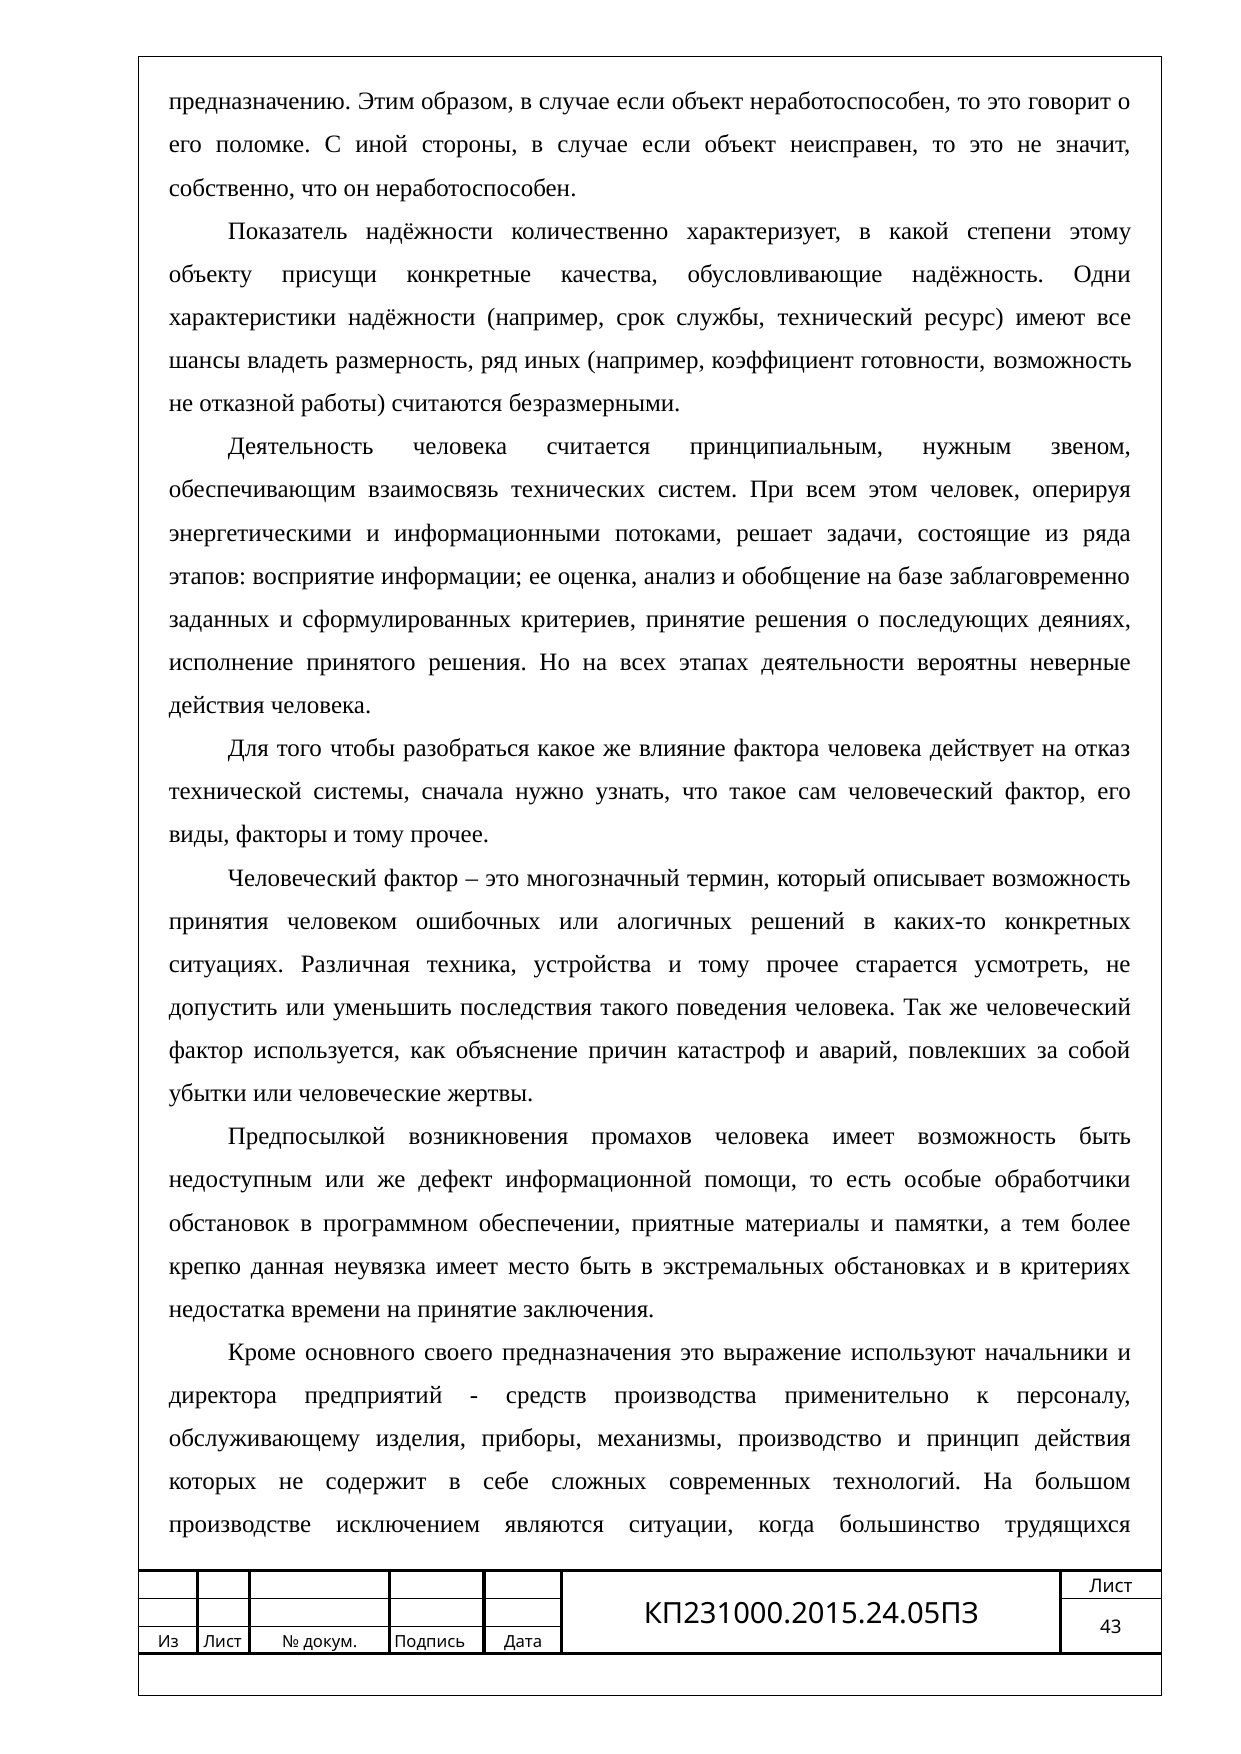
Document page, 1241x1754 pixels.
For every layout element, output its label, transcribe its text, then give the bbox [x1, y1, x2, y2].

text Показатель надёжности количественно характеризует, в какой степени этому объекту присущи конкретные качества, обусловливающие надёжность. Одни характеристики надёжности (например, срок службы, технический ресурс) имеют все шансы владеть размерность, ряд иных (например, коэффициент готовности, возможность не отказной работы) считаются безразмерными. [168, 216, 1132, 417]
text предназначению. Этим образом, в случае если объект неработоспособен, то это говорит о его поломке. С иной стороны, в случае если объект неисправен, то это не значит, собственно, что он неработоспособен. [168, 86, 1132, 201]
text Человеческий фактор – это многозначный термин, который описывает возможность принятия человеком ошибочных или алогичных решений в каких-то конкретных ситуациях. Различная техника, устройства и тому прочее старается усмотреть, не допустить или уменьшить последствия такого поведения человека. Так же человеческий фактор используется, как объяснение причин катастроф и аварий, повлекших за собой убытки или человеческие жертвы. [168, 863, 1132, 1107]
text Деятельность человека считается принципиальным, нужным звеном, обеспечивающим взаимосвязь технических систем. При всем этом человек, оперируя энергетическими и информационными потоками, решает задачи, состоящие из ряда этапов: восприятие информации; ее оценка, анализ и обобщение на базе заблаговременно заданных и сформулированных критериев, принятие решения о последующих деяниях, исполнение принятого решения. Но на всех этапах деятельности вероятны неверные действия человека. [168, 431, 1132, 719]
text Предпосылкой возникновения промахов человека имеет возможность быть недоступным или же дефект информационной помощи, то есть особые обработчики обстановок в программном обеспечении, приятные материалы и памятки, а тем более крепко данная неувязка имеет место быть в экстремальных обстановках и в критериях недостатка времени на принятие заключения. [168, 1121, 1132, 1323]
text Для того чтобы разобраться какое же влияние фактора человека действует на отказ технической системы, сначала нужно узнать, что такое сам человеческий фактор, его виды, факторы и тому прочее. [168, 733, 1132, 848]
text Кроме основного своего предназначения это выражение используют начальники и директора предприятий - средств производства применительно к персоналу, обслуживающему изделия, приборы, механизмы, производство и принцип действия которых не содержит в себе сложных современных технологий. На большом производстве исключением являются ситуации, когда большинство трудящихся [168, 1337, 1132, 1538]
